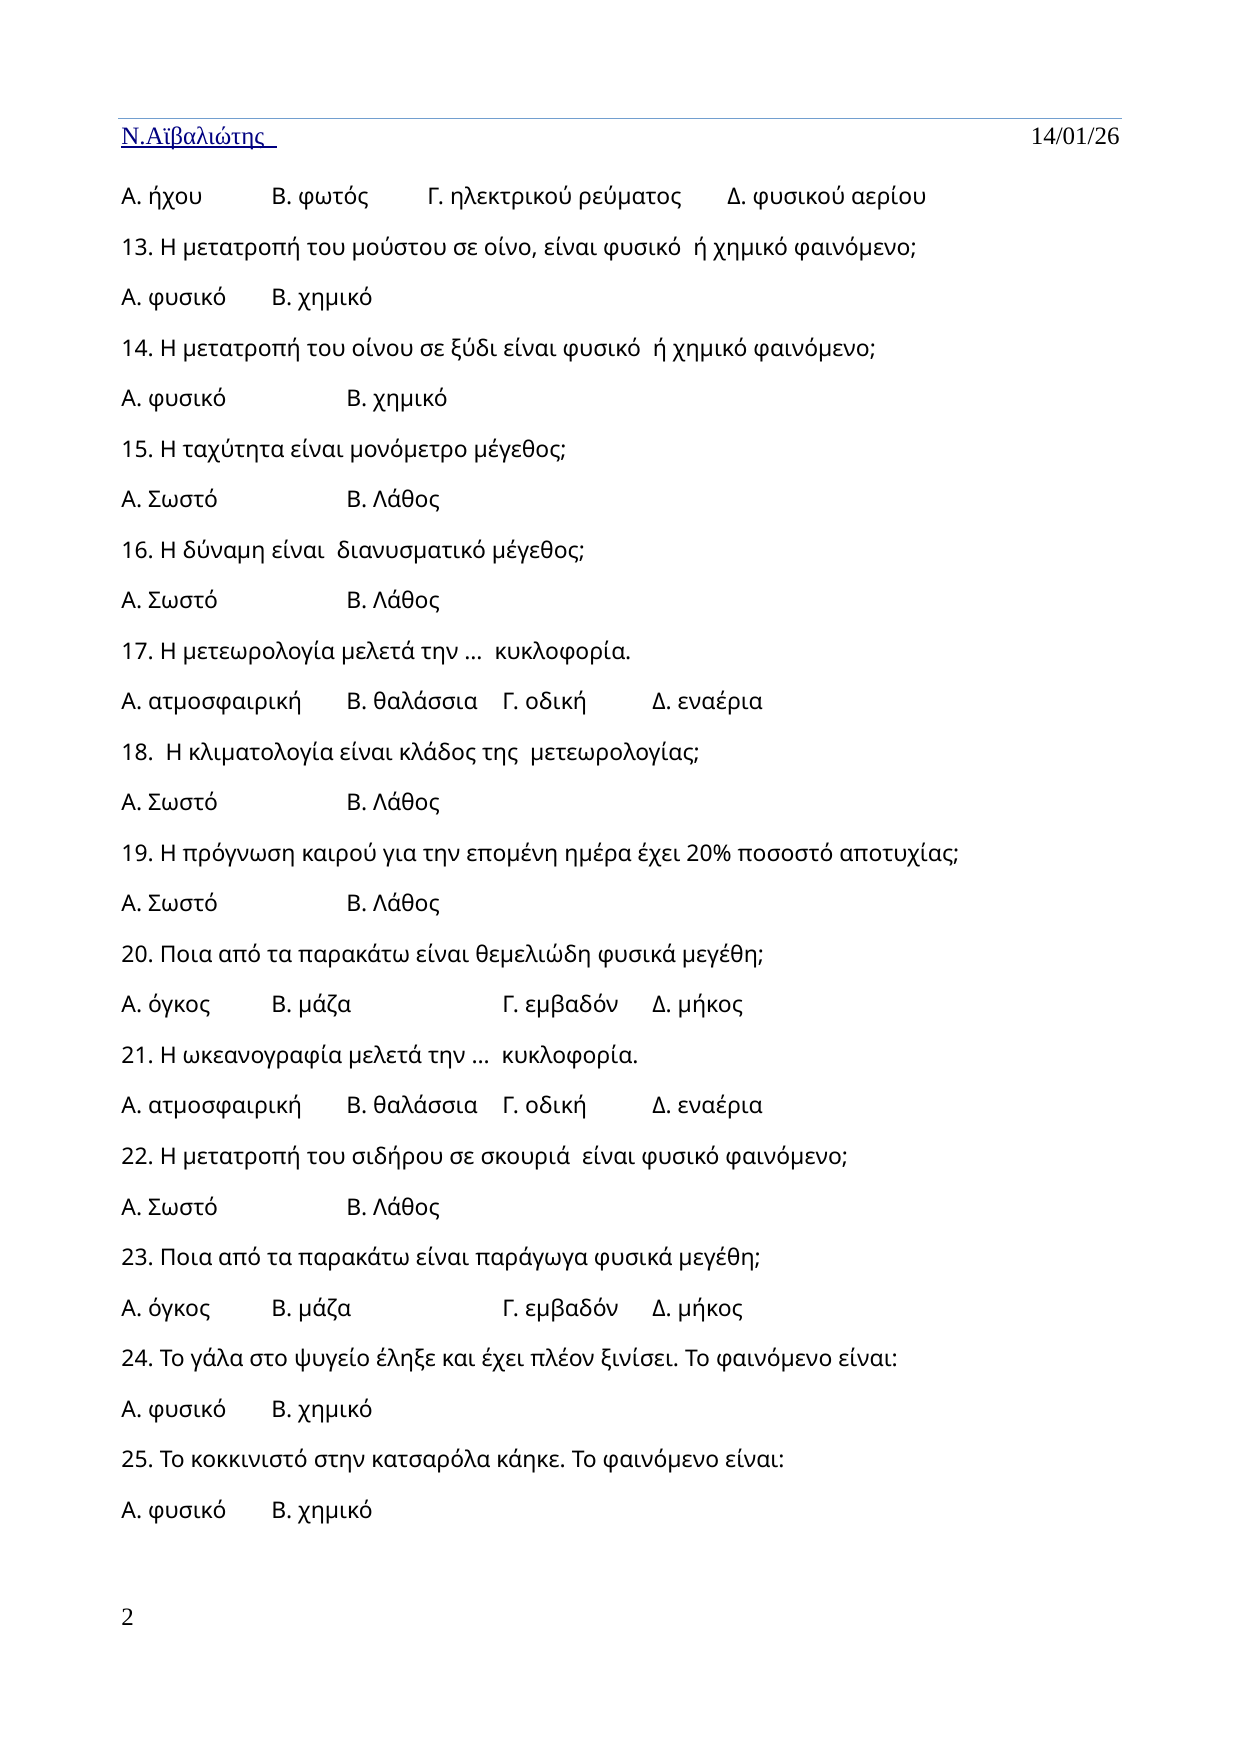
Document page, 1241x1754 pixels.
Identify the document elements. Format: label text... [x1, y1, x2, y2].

text 20. Ποια από τα παρακάτω είναι θεμελιώδη φυσικά μεγέθη; [121, 938, 1119, 969]
text 14. Η μετατροπή του οίνου σε ξύδι είναι φυσικό ή χημικό φαινόμενο; [121, 332, 1119, 363]
text Α. όγκος Β. μάζα Γ. εμβαδόν Δ. μήκος [121, 988, 1119, 1019]
text 24. Το γάλα στο ψυγείο έληξε και έχει πλέον ξινίσει. Το φαινόμενο είναι: [121, 1342, 1119, 1373]
text 21. Η ωκεανογραφία μελετά την … κυκλοφορία. [121, 1039, 1119, 1070]
text Α. φυσικό Β. χημικό [121, 382, 1119, 413]
text Α. φυσικό Β. χημικό [121, 1392, 1119, 1424]
text 19. Η πρόγνωση καιρού για την επομένη ημέρα έχει 20% ποσοστό αποτυχίας; [121, 837, 1119, 868]
text Α. ήχου Β. φωτός Γ. ηλεκτρικού ρεύματος Δ. φυσικού αερίου [121, 180, 1119, 211]
text 22. Η μετατροπή του σιδήρου σε σκουριά είναι φυσικό φαινόμενο; [121, 1140, 1119, 1171]
text 15. Η ταχύτητα είναι μονόμετρο μέγεθος; [121, 433, 1119, 464]
text 25. Το κοκκινιστό στην κατσαρόλα κάηκε. Το φαινόμενο είναι: [121, 1443, 1119, 1474]
text Α. ατμοσφαιρική Β. θαλάσσια Γ. οδική Δ. εναέρια [121, 1089, 1119, 1121]
text Α. όγκος Β. μάζα Γ. εμβαδόν Δ. μήκος [121, 1291, 1119, 1323]
text 18. Η κλιματολογία είναι κλάδος της μετεωρολογίας; [121, 736, 1119, 767]
text Α. ατμοσφαιρική Β. θαλάσσια Γ. οδική Δ. εναέρια [121, 685, 1119, 716]
text Α. Σωστό Β. Λάθος [121, 786, 1119, 817]
text Α. Σωστό Β. Λάθος [121, 887, 1119, 918]
text 16. Η δύναμη είναι διανυσματικό μέγεθος; [121, 534, 1119, 565]
text 23. Ποια από τα παρακάτω είναι παράγωγα φυσικά μεγέθη; [121, 1241, 1119, 1272]
text Α. Σωστό Β. Λάθος [121, 584, 1119, 615]
text Α. φυσικό Β. χημικό [121, 281, 1119, 312]
text Α. φυσικό Β. χημικό [121, 1493, 1119, 1525]
text Α. Σωστό Β. Λάθος [121, 1190, 1119, 1222]
text 13. Η μετατροπή του μούστου σε οίνο, είναι φυσικό ή χημικό φαινόμενο; [121, 231, 1119, 262]
text Α. Σωστό Β. Λάθος [121, 483, 1119, 514]
text 17. Η μετεωρολογία μελετά την … κυκλοφορία. [121, 635, 1119, 666]
